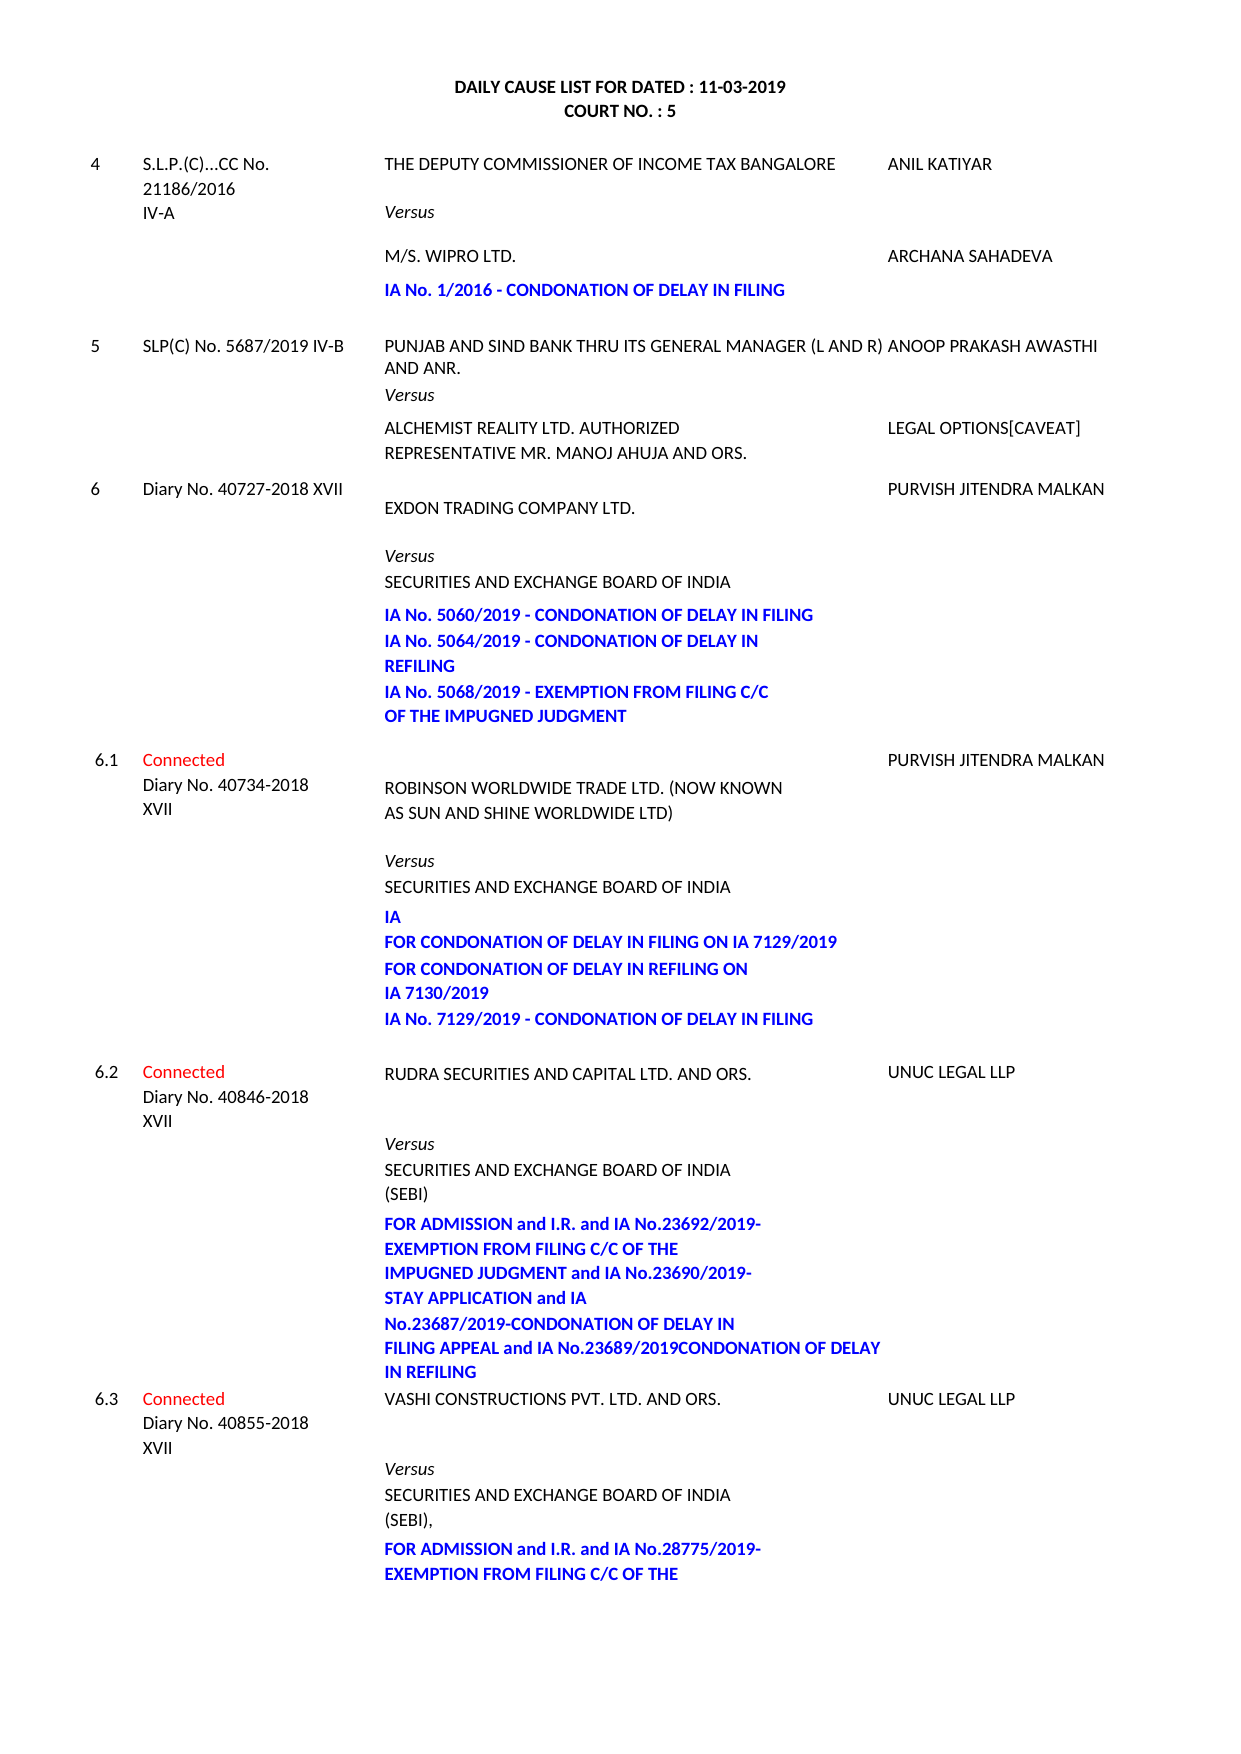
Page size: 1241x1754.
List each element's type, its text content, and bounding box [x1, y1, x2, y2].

table_cell RUDRA SECURITIES AND CAPITAL LTD. AND ORS. Versus SECURITIES AND EXCHANGE BOARD OF INDIA (SEBI) FOR ADMISSION and I.R. and IA No.23692/2019- EXEMPTION FROM FILING C/C OF THE IMPUGNED JUDGMENT and IA No.23690/2019- STAY APPLICATION and IA No.23687/2019-CONDONATION OF DELAY IN FILING APPEAL and IA No.23689/2019CONDONATION OF DELAY IN REFILING [384, 1060, 888, 1387]
table_cell PUNJAB AND SIND BANK THRU ITS GENERAL MANAGER (L AND R) AND ANR. Versus [384, 334, 888, 416]
table_cell VASHI CONSTRUCTIONS PVT. LTD. AND ORS. Versus SECURITIES AND EXCHANGE BOARD OF INDIA (SEBI), FOR ADMISSION and I.R. and IA No.28775/2019- EXEMPTION FROM FILING C/C OF THE [384, 1387, 888, 1604]
table_cell Connected Diary No. 40734-2018 XVII [143, 748, 384, 1060]
table_cell [143, 244, 384, 334]
table_header ANIL KATIYAR [888, 152, 1147, 244]
table_cell PURVISH JITENDRA MALKAN [888, 477, 1147, 748]
table_cell M/S. WIPRO LTD. IA No. 1/2016 - CONDONATION OF DELAY IN FILING [384, 244, 888, 334]
table_cell UNUC LEGAL LLP [888, 1387, 1147, 1604]
table_cell 6.3 [90, 1387, 143, 1604]
table_cell ROBINSON WORLDWIDE TRADE LTD. (NOW KNOWN AS SUN AND SHINE WORLDWIDE LTD) Versus SECURITIES AND EXCHANGE BOARD OF INDIA IA FOR CONDONATION OF DELAY IN FILING ON IA 7129/2019 FOR CONDONATION OF DELAY IN REFILING ON IA 7130/2019 IA No. 7129/2019 - CONDONATION OF DELAY IN FILING [384, 748, 888, 1060]
table_cell EXDON TRADING COMPANY LTD. Versus SECURITIES AND EXCHANGE BOARD OF INDIA IA No. 5060/2019 - CONDONATION OF DELAY IN FILING IA No. 5064/2019 - CONDONATION OF DELAY IN REFILING IA No. 5068/2019 - EXEMPTION FROM FILING C/C OF THE IMPUGNED JUDGMENT [384, 477, 888, 748]
table_cell Diary No. 40727-2018 XVII [143, 477, 384, 748]
table_cell Connected Diary No. 40846-2018 XVII [143, 1060, 384, 1387]
table_cell 6 [90, 477, 143, 748]
table_header 4 [90, 152, 143, 244]
table_cell ANOOP PRAKASH AWASTHI [888, 334, 1147, 416]
table_cell [90, 244, 143, 334]
table_cell [90, 416, 143, 477]
table_cell 5 [90, 334, 143, 416]
table_cell LEGAL OPTIONS[CAVEAT] [888, 416, 1147, 477]
table_cell [143, 416, 384, 477]
table_cell ALCHEMIST REALITY LTD. AUTHORIZED REPRESENTATIVE MR. MANOJ AHUJA AND ORS. [384, 416, 888, 477]
table_cell 6.1 [90, 748, 143, 1060]
table_cell Connected Diary No. 40855-2018 XVII [143, 1387, 384, 1604]
table_cell 6.2 [90, 1060, 143, 1387]
table_cell SLP(C) No. 5687/2019 IV-B [143, 334, 384, 416]
table_cell PURVISH JITENDRA MALKAN [888, 748, 1147, 1060]
table_header S.L.P.(C)...CC No. 21186/2016 IV-A [143, 152, 384, 244]
table_header THE DEPUTY COMMISSIONER OF INCOME TAX BANGALORE Versus [384, 152, 888, 244]
table_cell ARCHANA SAHADEVA [888, 244, 1147, 334]
table_cell UNUC LEGAL LLP [888, 1060, 1147, 1387]
